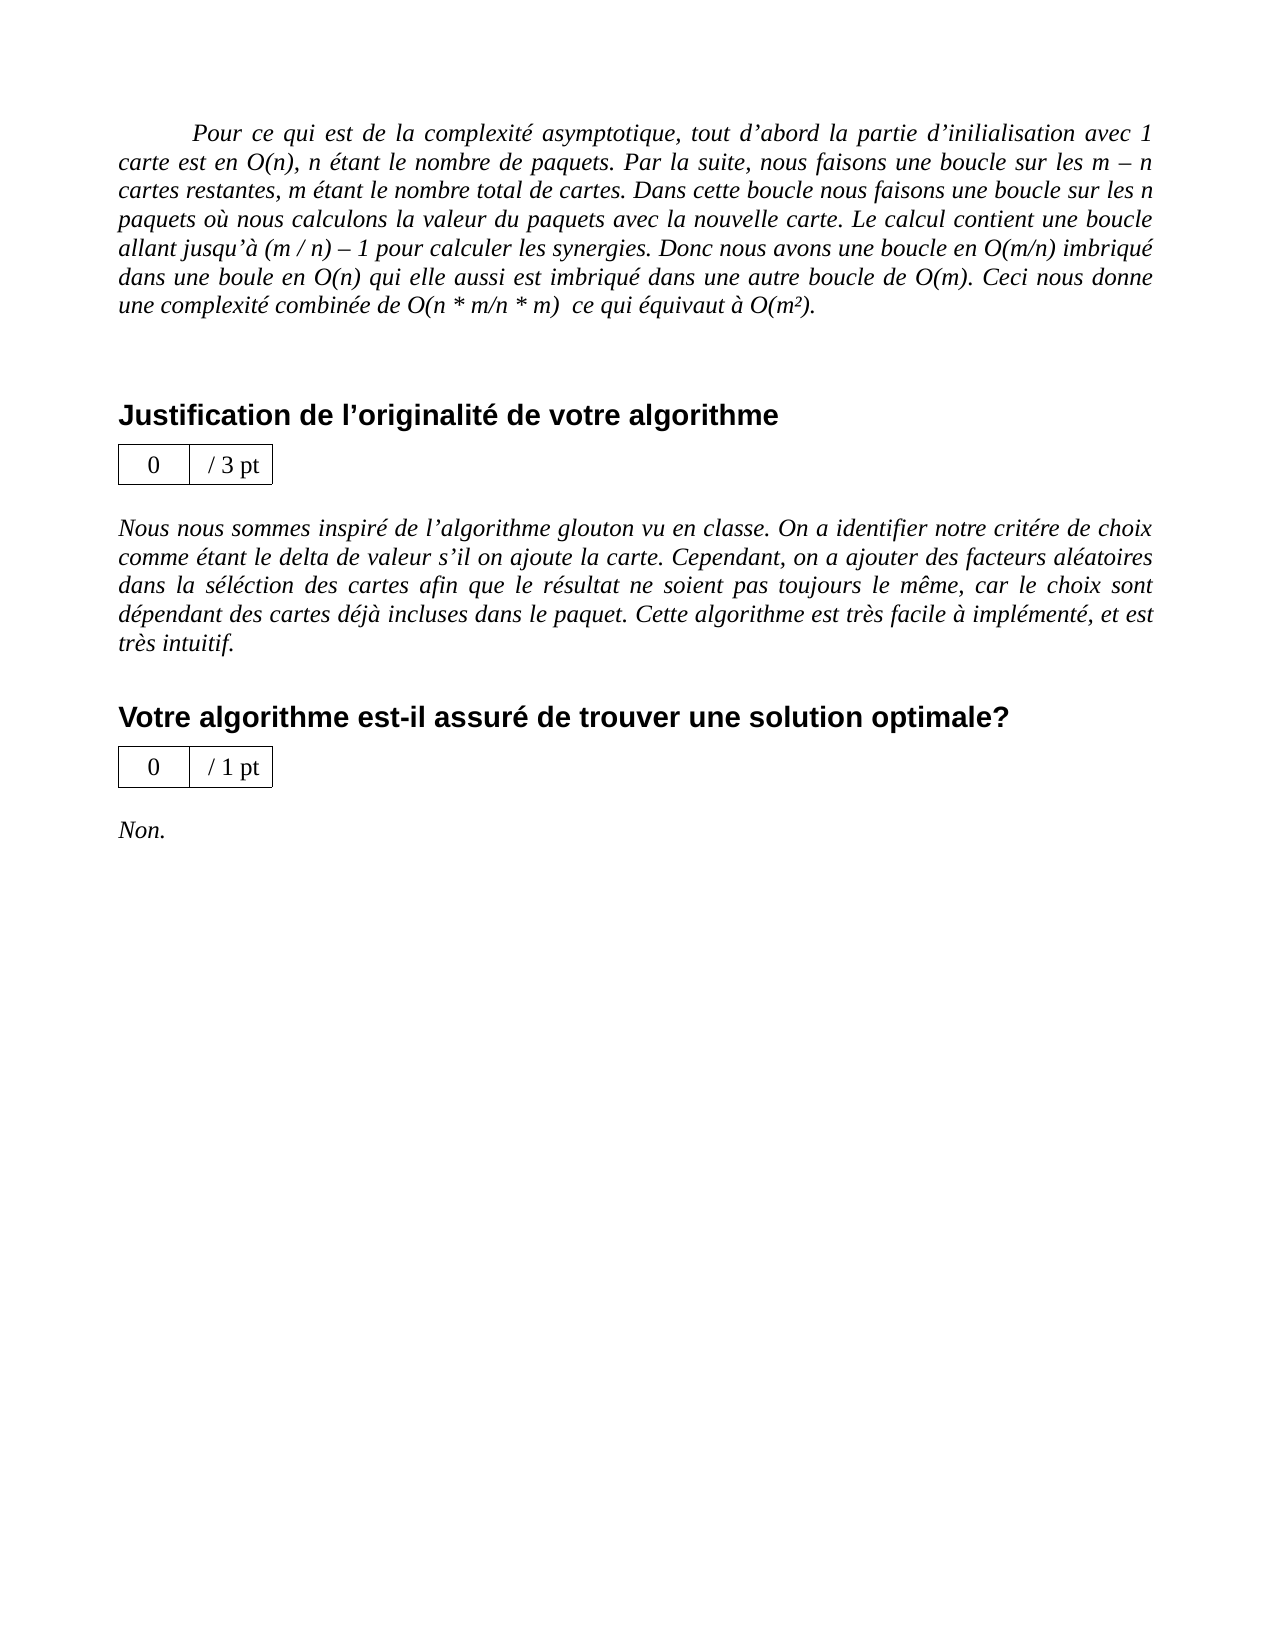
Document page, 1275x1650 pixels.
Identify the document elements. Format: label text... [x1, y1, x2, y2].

table_header / 1 pt [190, 747, 272, 787]
table_header / 3 pt [190, 445, 272, 484]
text Pour ce qui est de la complexité asymptotique, tout d’abord la partie d’inilialisation avec 1 carte est en O(n), n étant le nombre de paquets. Par la suite, nous faisons une boucle sur les m – n cartes restantes, m étant le nombre total de cartes. Dans cette boucle nous faisons une boucle sur les n paquets où nous calculons la valeur du paquets avec la nouvelle carte. Le calcul contient une boucle allant jusqu’à (m / n) – 1 pour calculer les synergies. Donc nous avons une boucle en O(m/n) imbriqué dans une boule en O(n) qui elle aussi est imbriqué dans une autre boucle de O(m). Ceci nous donne une complexité combinée de O(n * m/n * m) ce qui équivaut à O(m²). [118, 118, 1157, 319]
table_header 0 [119, 747, 189, 787]
text Non. [118, 816, 1157, 844]
subtitle Votre algorithme est-il assuré de trouver une solution optimale? [118, 700, 1157, 734]
table_header 0 [119, 445, 189, 484]
text Nous nous sommes inspiré de l’algorithme glouton vu en classe. On a identifier notre critére de choix comme étant le delta de valeur s’il on ajoute la carte. Cependant, on a ajouter des facteurs aléatoires dans la séléction des cartes afin que le résultat ne soient pas toujours le même, car le choix sont dépendant des cartes déjà incluses dans le paquet. Cette algorithme est très facile à implémenté, et est très intuitif. [118, 513, 1157, 657]
subtitle Justification de l’originalité de votre algorithme [118, 398, 1157, 431]
